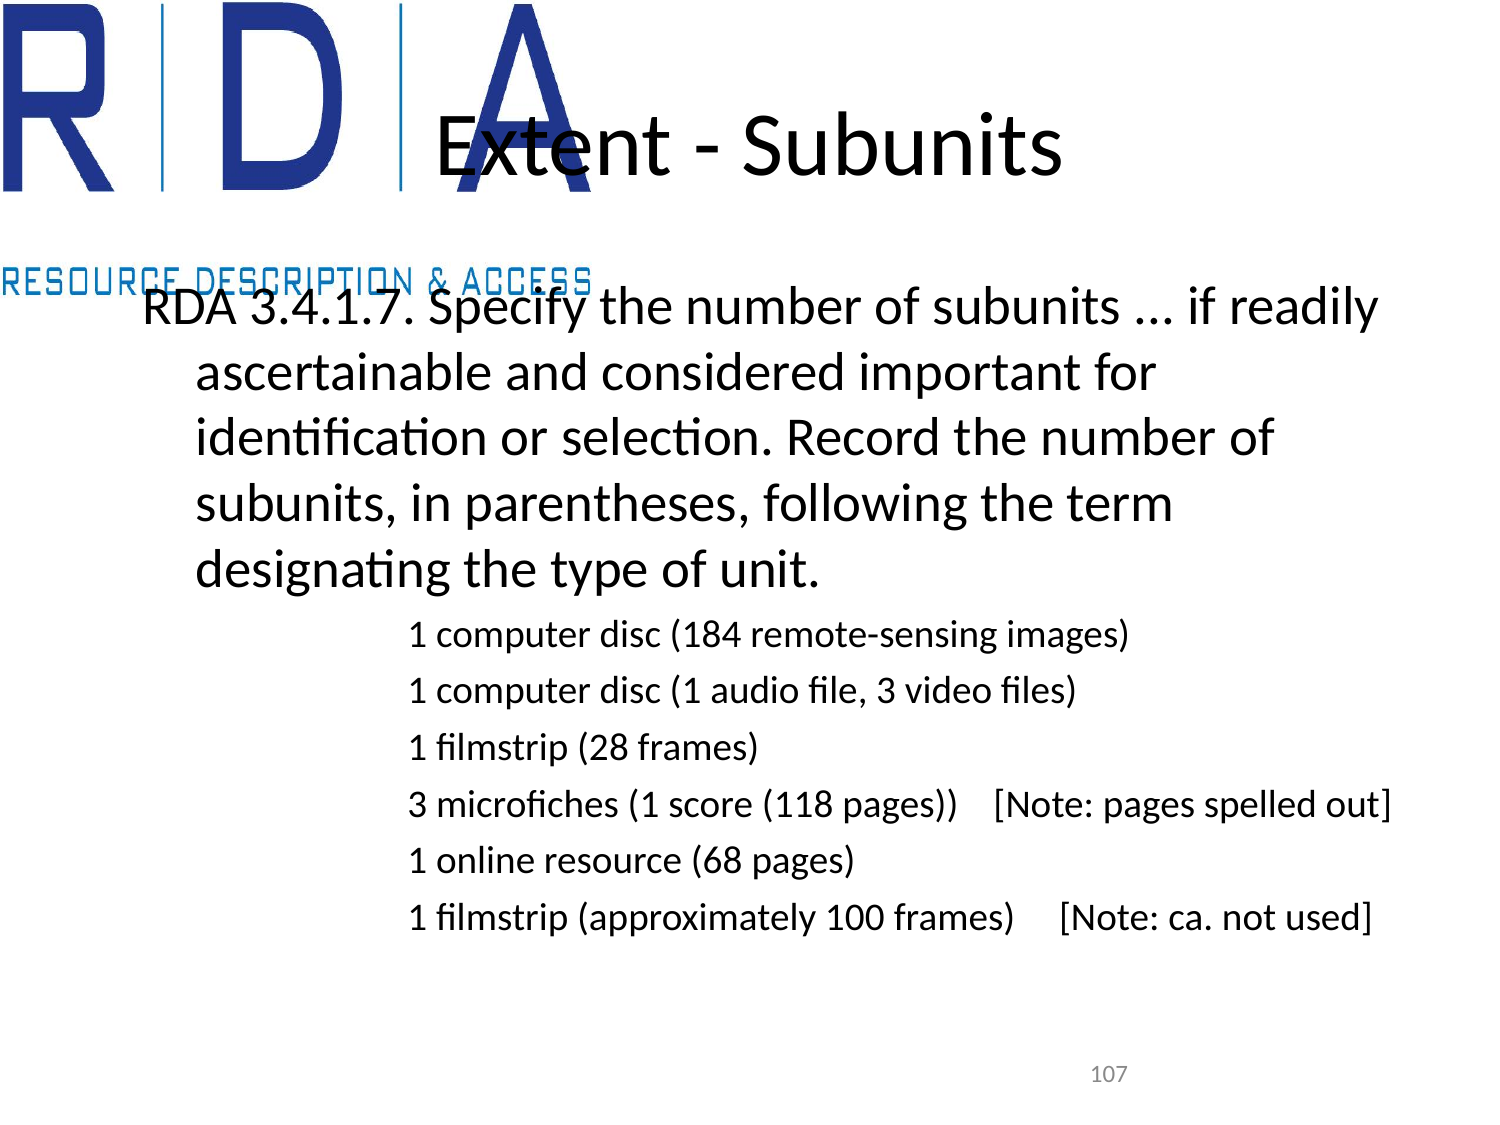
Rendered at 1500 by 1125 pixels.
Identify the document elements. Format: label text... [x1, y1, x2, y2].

list RDA 3.4.1.7. Specify the number of subunits ... if readily ascertainable and considered important for identification or selection. Record the number of subunits, in parentheses, following the term designating the type of unit. 1 computer disc (184 remote-sensing images) 1 computer disc (1 audio file, 3 video files) 1 filmstrip (28 frames) 3 microfiches (1 score (118 pages)) [Note: pages spelled out] 1 online resource (68 pages) 1 filmstrip (approximately 100 frames) [Note: ca. not used] [75, 262, 1426, 1005]
text_box 107 [1074, 1042, 1426, 1103]
title Extent - Subunits [75, 45, 1426, 233]
